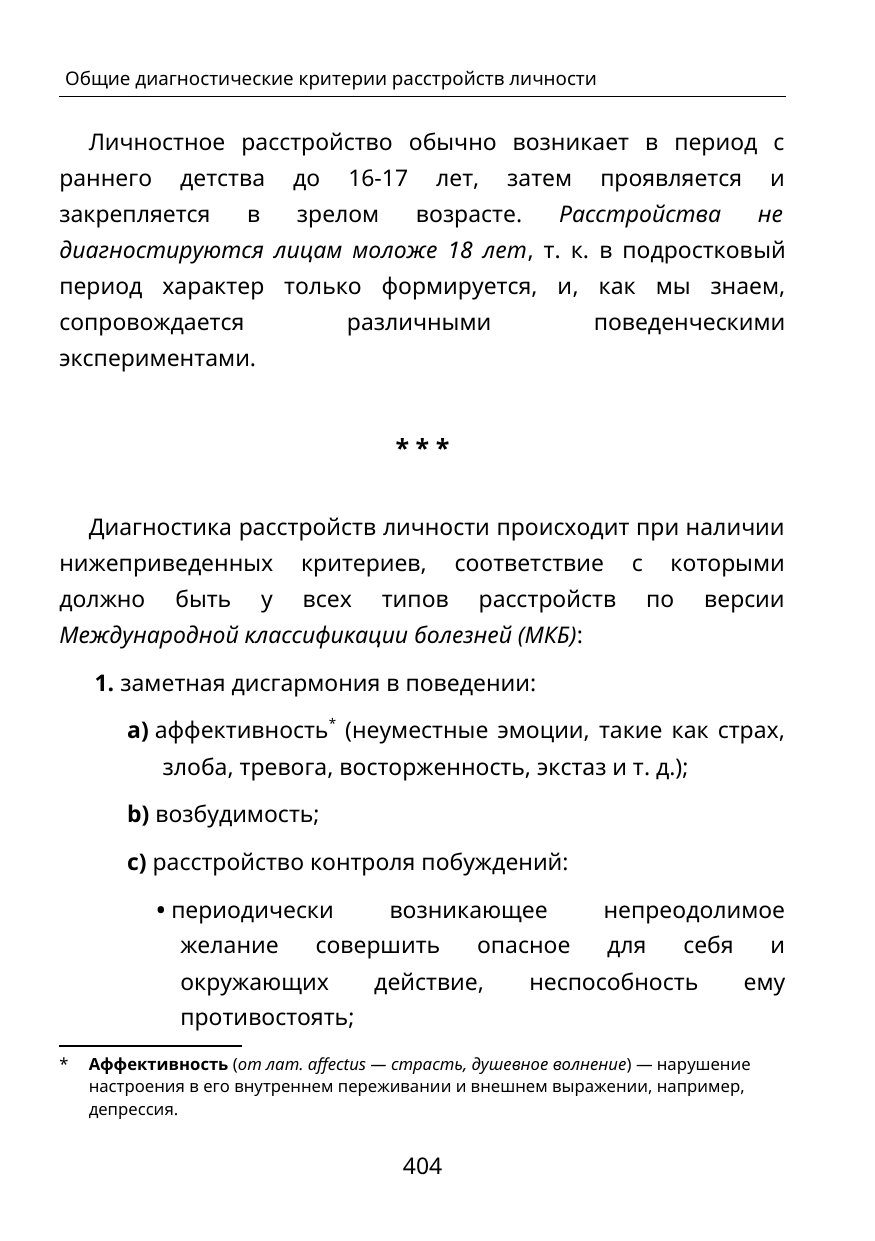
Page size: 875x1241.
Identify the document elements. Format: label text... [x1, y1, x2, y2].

text Диагностика расстройств личности происходит при наличии нижеприведенных критериев, соответствие с которыми должно быть у всех типов расстройств по версии Международной классификации болезней (МКБ): [59, 511, 786, 650]
list заметная дисгармония в поведении: [88, 667, 786, 698]
subtitle * * * [59, 431, 786, 465]
list аффективность (неуместные эмоции, такие как страх, злоба, тревога, восторженность, экстаз и т. д.); [121, 714, 786, 782]
list Аффективность (от лат. affectus — страсть, душевное волнение) — нарушение настроения в его внутреннем переживании и внешнем выражении, например, депрессия. [59, 1052, 786, 1120]
list периодически возникающее непреодолимое желание совершить опасное для себя и окружающих действие, неспособность ему противостоять; [156, 893, 786, 1033]
list возбудимость; [121, 798, 786, 829]
text Личностное расстройство обычно возникает в период с раннего детства до 16-17 лет, затем проявляется и закрепляется в зрелом возрасте. Расстройства не диагностируются лицам моложе 18 лет, т. к. в подростковый период характер только формируется, и, как мы знаем, сопровождается различными поведенческими экспериментами. [59, 126, 786, 373]
list расстройство контроля побуждений: [121, 846, 786, 877]
